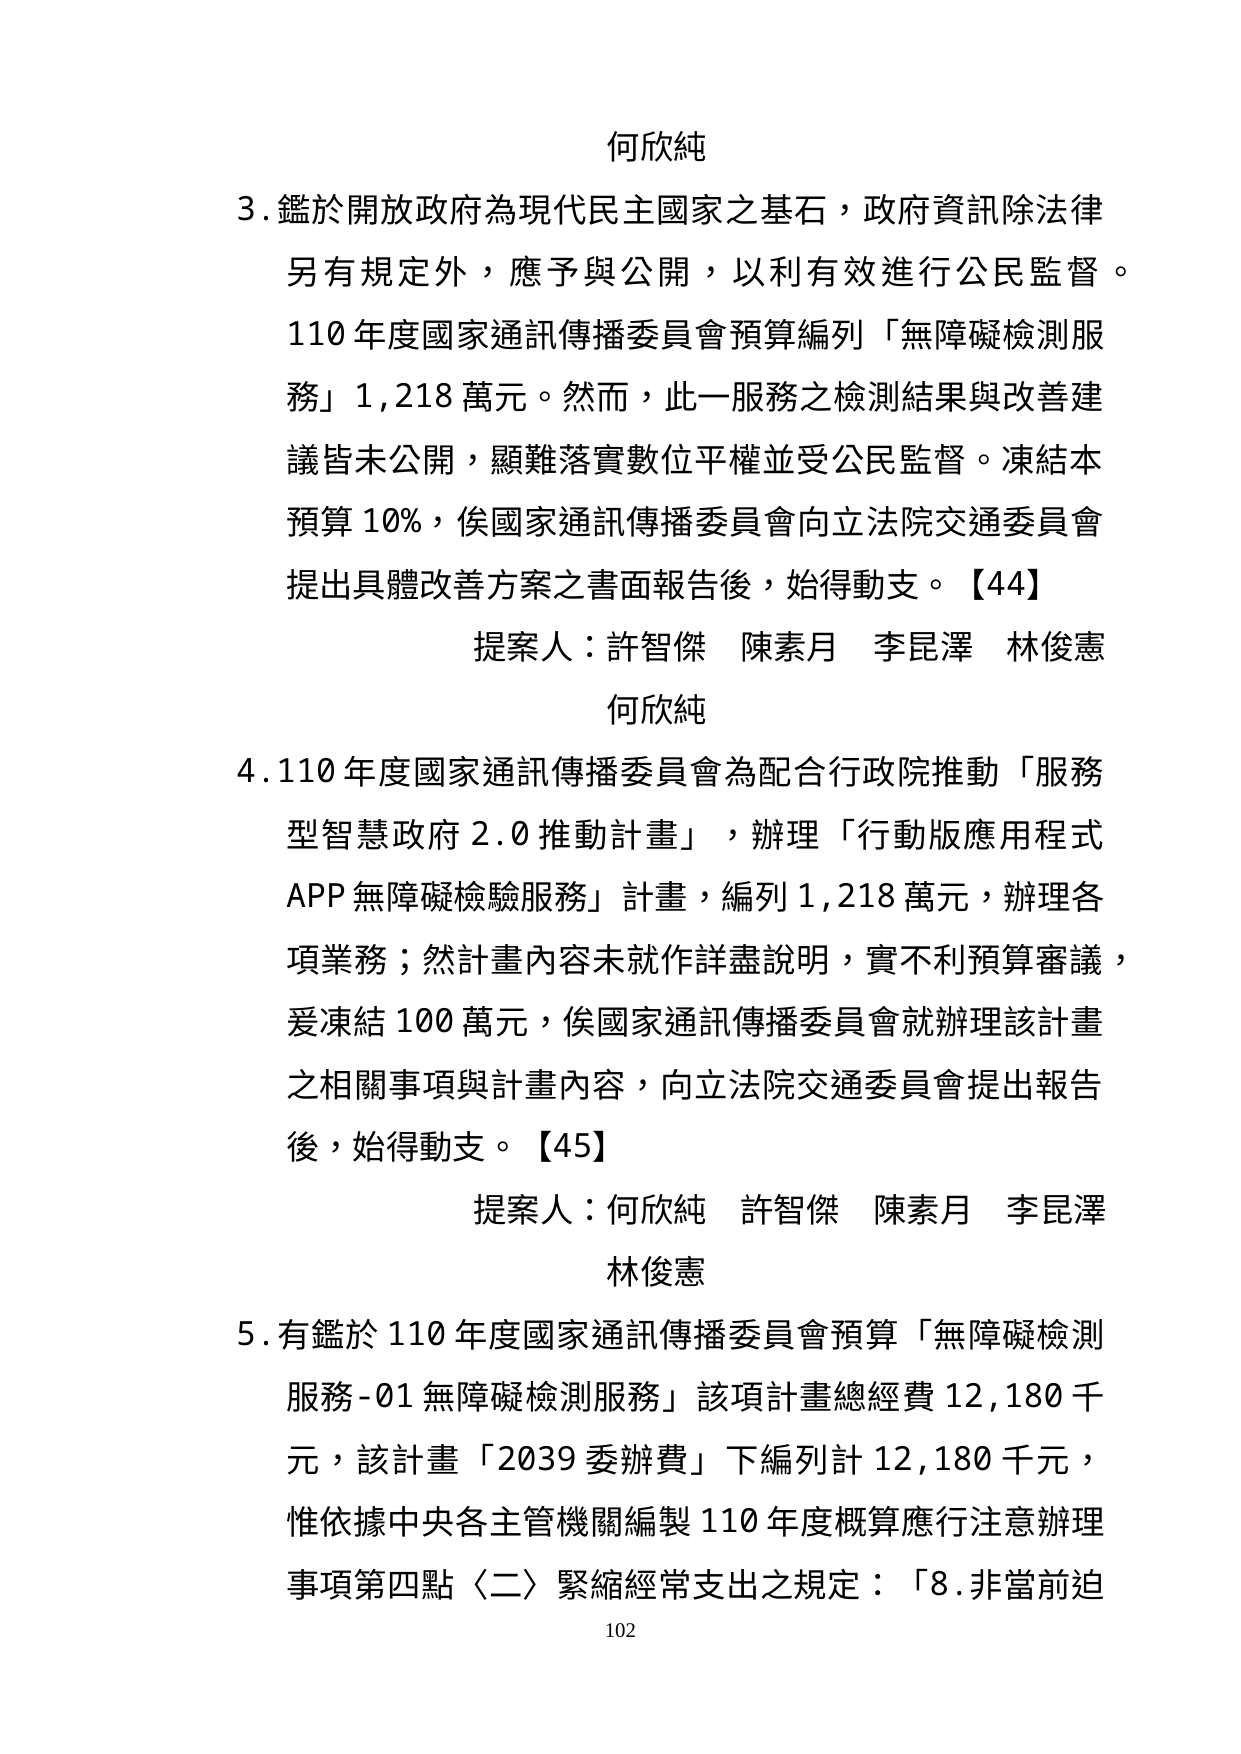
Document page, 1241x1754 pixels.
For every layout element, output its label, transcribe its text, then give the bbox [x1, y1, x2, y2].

text 提案人：許智傑 陳素月 李昆澤 林俊憲何欣純 [473, 603, 1117, 728]
text 3.鑑於開放政府為現代民主國家之基石，政府資訊除法律另有規定外，應予與公開，以利有效進行公民監督。110年度國家通訊傳播委員會預算編列「無障礙檢測服務」1,218萬元。然而，此一服務之檢測結果與改善建議皆未公開，顯難落實數位平權並受公民監督。凍結本預算10%，俟國家通訊傳播委員會向立法院交通委員會提出具體改善方案之書面報告後，始得動支。【44】 [236, 166, 1104, 603]
text 提案人：何欣純 許智傑 陳素月 李昆澤 林俊憲 [473, 1166, 1117, 1291]
text 5.有鑑於110年度國家通訊傳播委員會預算「無障礙檢測服務-01無障礙檢測服務」該項計畫總經費12,180千元，該計畫「2039委辦費」下編列計12,180千元，惟依據中央各主管機關編製110年度概算應行注意辦理事項第四點〈二〉緊縮經常支出之規定：「8.非當前迫 [236, 1291, 1104, 1603]
text 何欣純 [473, 103, 1117, 166]
text 4.110年度國家通訊傳播委員會為配合行政院推動「服務型智慧政府2.0推動計畫」，辦理「行動版應用程式APP無障礙檢驗服務」計畫，編列1,218萬元，辦理各項業務；然計畫內容未就作詳盡說明，實不利預算審議，爰凍結100萬元，俟國家通訊傳播委員會就辦理該計畫之相關事項與計畫內容，向立法院交通委員會提出報告後，始得動支。【45】 [236, 728, 1104, 1166]
